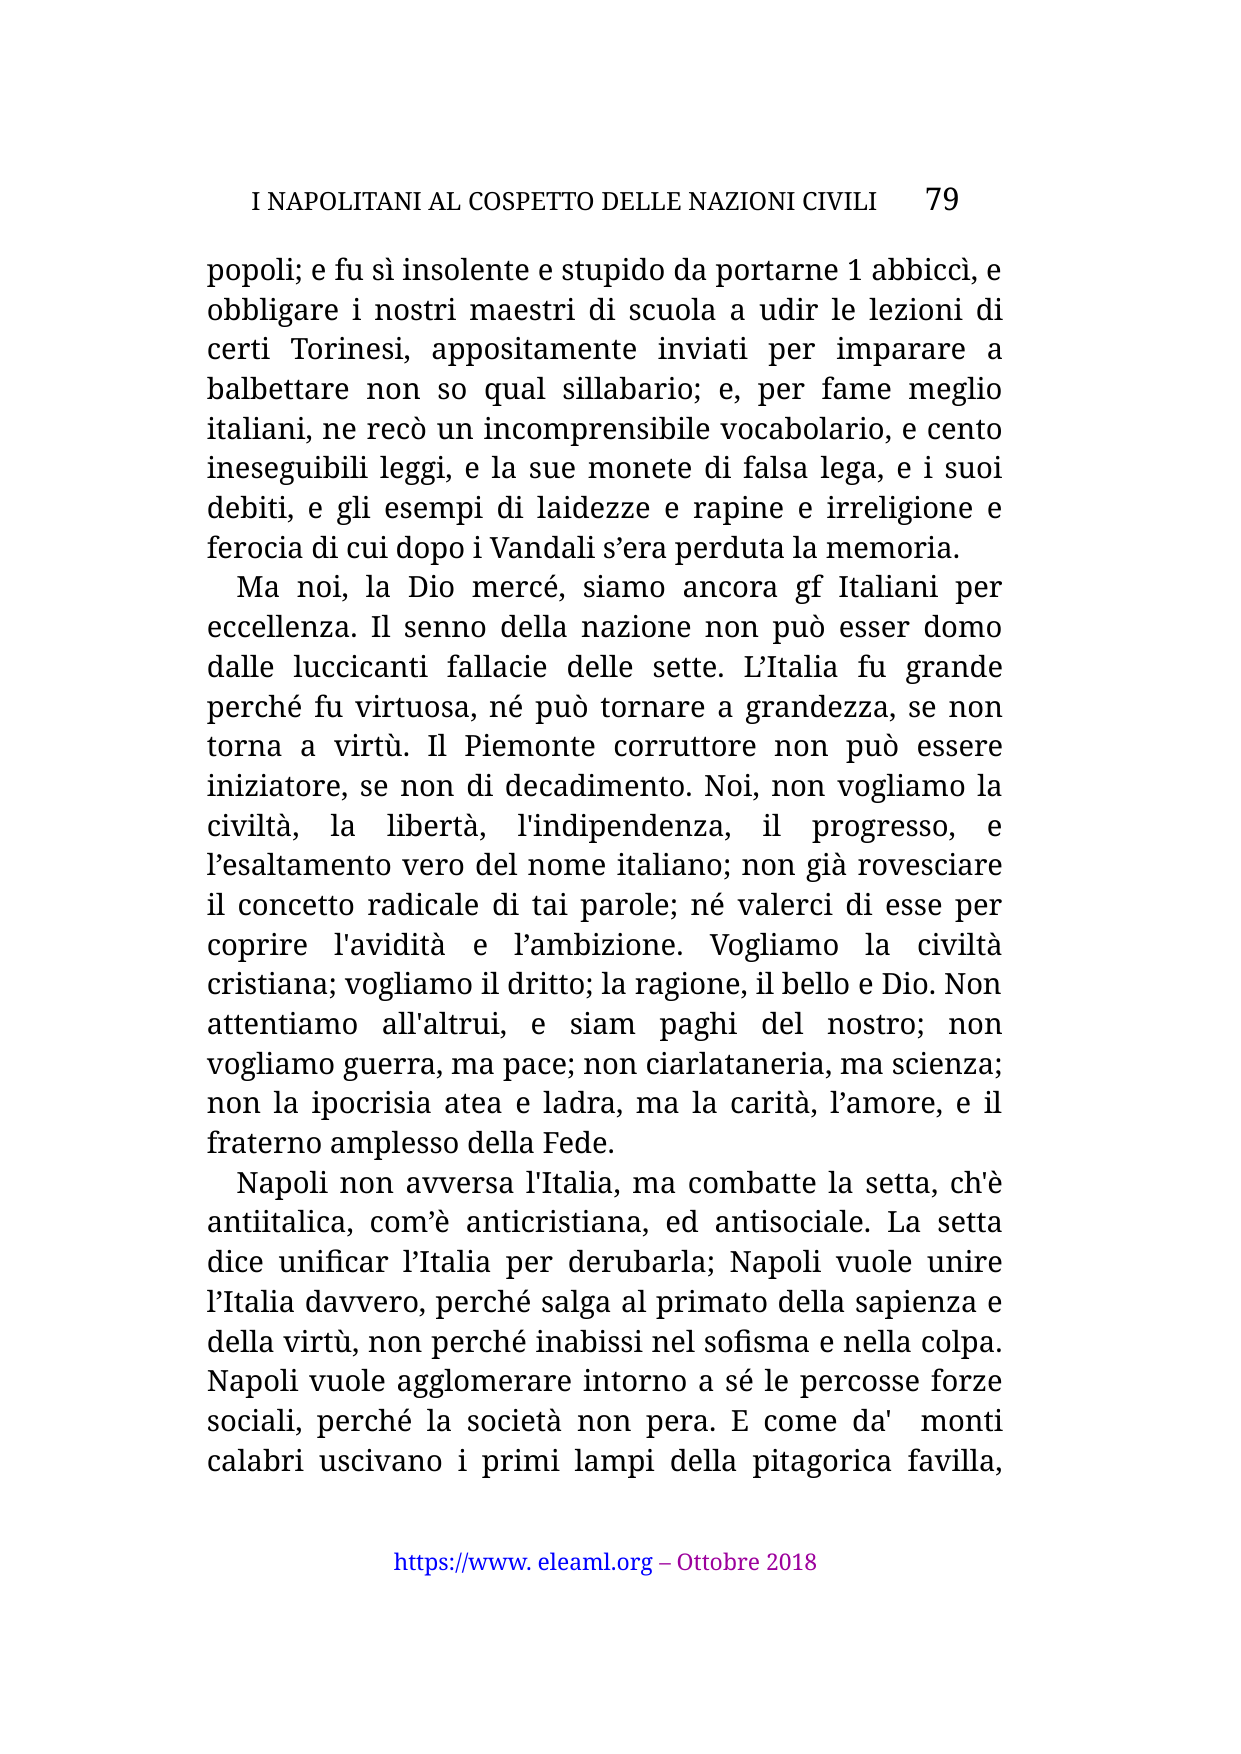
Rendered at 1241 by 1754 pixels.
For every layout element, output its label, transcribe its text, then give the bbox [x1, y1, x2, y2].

text popoli; e fu sì insolente e stupido da portarne 1 abbiccì, e obbligare i nostri maestri di scuola a udir le lezioni di certi Torinesi, appositamente inviati per imparare a balbettare non so qual sillabario; e, per fame meglio italiani, ne recò un incomprensibile vocabolario, e cento ineseguibili leggi, e la sue monete di falsa lega, e i suoi debiti, e gli esempi di laidezze e rapine e irreligione e ferocia di cui dopo i Vandali s’era perduta la memoria. [207, 249, 1004, 567]
text Ma noi, la Dio mercé, siamo ancora gf Italiani per eccellenza. Il senno della nazione non può esser domo dalle luccicanti fallacie delle sette. L’Italia fu grande perché fu virtuosa, né può tornare a grandezza, se non torna a virtù. Il Piemonte corruttore non può essere iniziatore, se non di decadimento. Noi, non vogliamo la civiltà, la libertà, l'indipendenza, il progresso, e l’esaltamento vero del nome italiano; non già rovesciare il concetto radicale di tai parole; né valerci di esse per coprire l'avidità e l’ambizione. Vogliamo la civiltà cristiana; vogliamo il dritto; la ragione, il bello e Dio. Non attentiamo all'altrui, e siam paghi del nostro; non vogliamo guerra, ma pace; non ciarlataneria, ma scienza; non la ipocrisia atea e ladra, ma la carità, l’amore, e il fraterno amplesso della Fede. [207, 567, 1004, 1162]
text Napoli non avversa l'Italia, ma combatte la setta, ch'è antiitalica, com’è anticristiana, ed antisociale. La setta dice unificar l’Italia per derubarla; Napoli vuole unire l’Italia davvero, perché salga al primato della sapienza e della virtù, non perché inabissi nel sofisma e nella colpa. Napoli vuole agglomerare intorno a sé le percosse forze sociali, perché la società non pera. E come da' monti calabri uscivano i primi lampi della pitagorica favilla, [207, 1162, 1004, 1479]
